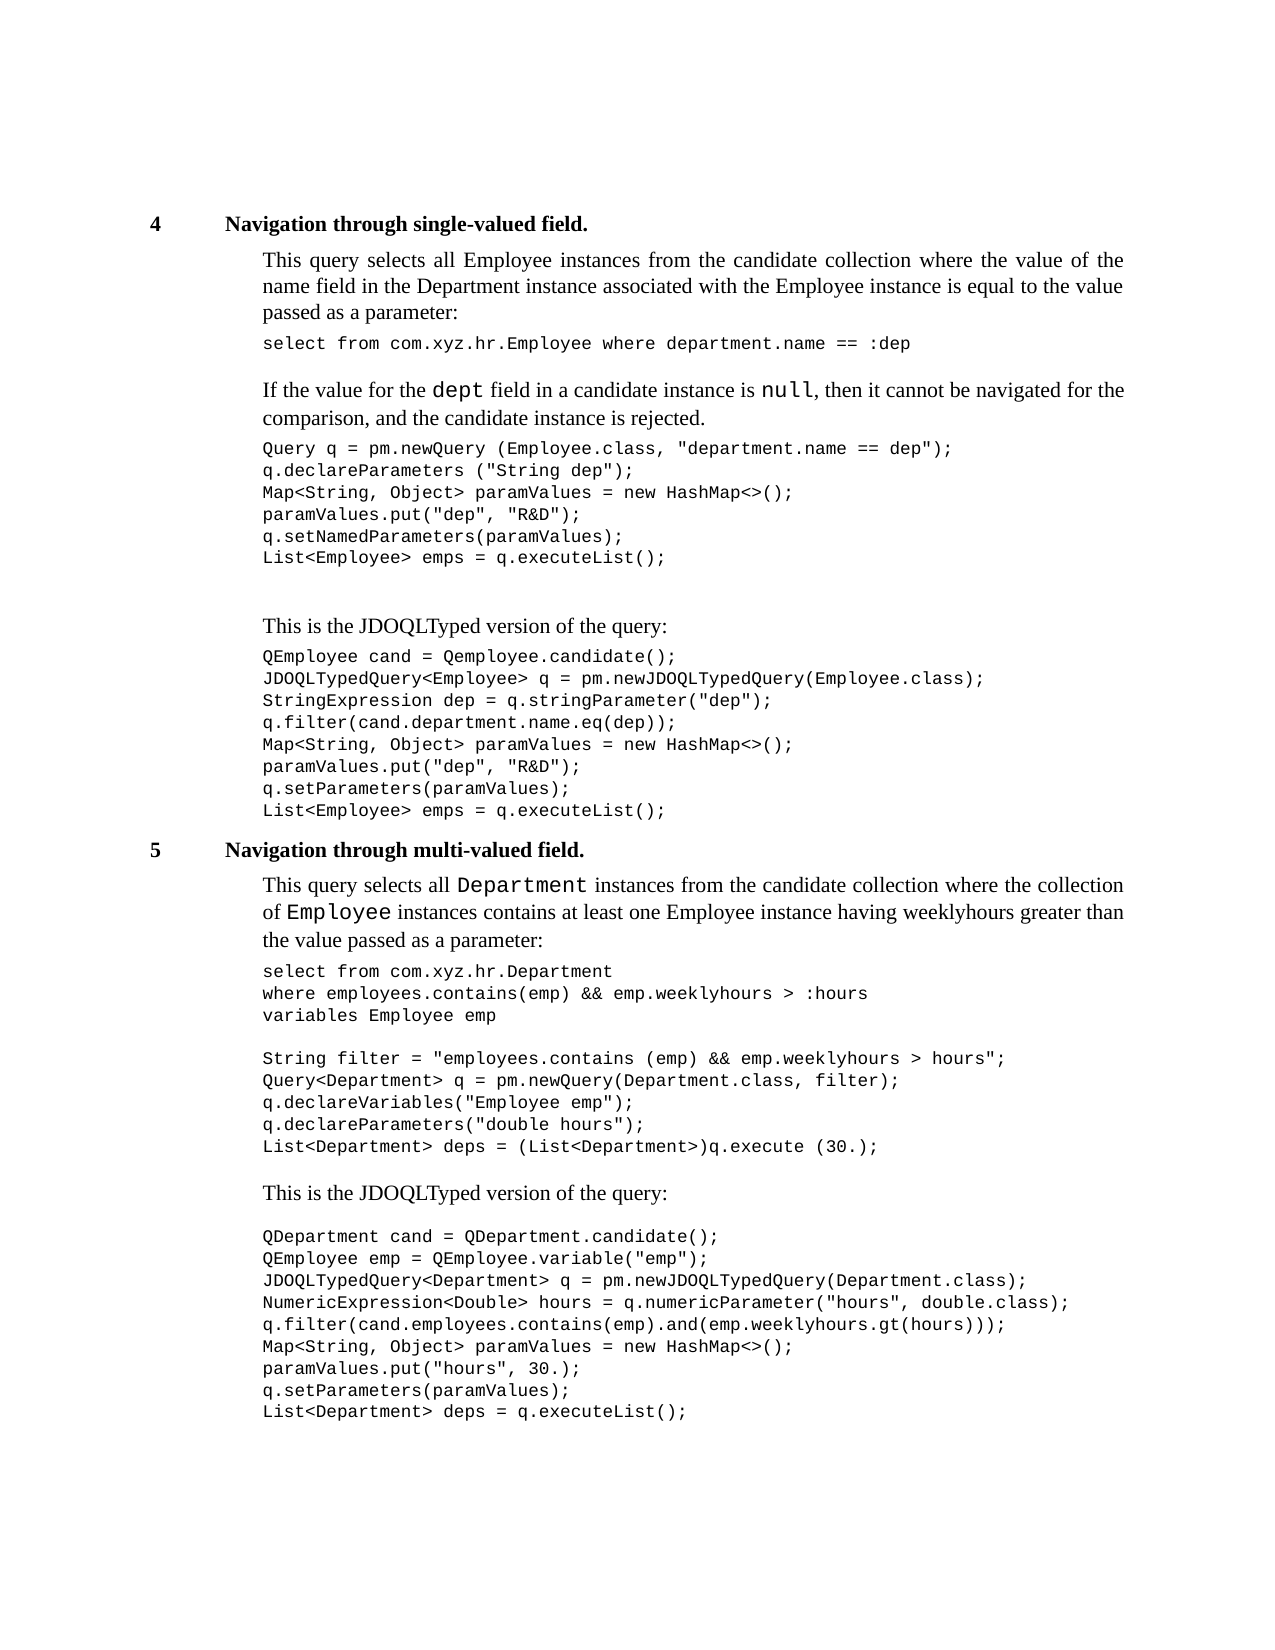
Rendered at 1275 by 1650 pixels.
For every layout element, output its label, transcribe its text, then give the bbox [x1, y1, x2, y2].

text paramValues.put("dep", "R&D"); [262, 504, 1125, 526]
text Map<String, Object> paramValues = new HashMap<>(); [262, 482, 1125, 504]
text String filter = "employees.contains (emp) && emp.weeklyhours > hours"; [262, 1048, 1125, 1070]
text This query selects all Department instances from the candidate collection where the collection of Employee instances contains at least one Employee instance having weeklyhours greater than the value passed as a parameter: [262, 872, 1125, 952]
text Query q = pm.newQuery (Employee.class, "department.name == dep"); [262, 438, 1125, 460]
text This is the JDOQLTyped version of the query: [262, 612, 1125, 638]
text JDOQLTypedQuery<Employee> q = pm.newJDOQLTypedQuery(Employee.class); [262, 668, 1125, 690]
text Query<Department> q = pm.newQuery(Department.class, filter); [262, 1070, 1125, 1092]
text List<Employee> emps = q.executeList(); [262, 799, 1125, 821]
text QEmployee cand = Qemployee.candidate(); [262, 646, 1125, 668]
subtitle Navigation through multi-valued field. [150, 836, 1125, 862]
text q.setParameters(paramValues); [262, 778, 1125, 799]
text q.declareParameters ("String dep"); [262, 460, 1125, 482]
text JDOQLTypedQuery<Department> q = pm.newJDOQLTypedQuery(Department.class); [262, 1270, 1125, 1292]
text List<Department> deps = (List<Department>)q.execute (30.); [262, 1136, 1125, 1158]
text Map<String, Object> paramValues = new HashMap<>(); [262, 734, 1125, 756]
text q.filter(cand.employees.contains(emp).and(emp.weeklyhours.gt(hours))); [262, 1314, 1125, 1336]
text List<Department> deps = q.executeList(); [262, 1401, 1125, 1423]
text QEmployee emp = QEmployee.variable("emp"); [262, 1248, 1125, 1270]
text StringExpression dep = q.stringParameter("dep"); [262, 690, 1125, 712]
text paramValues.put("dep", "R&D"); [262, 756, 1125, 778]
text QDepartment cand = QDepartment.candidate(); [262, 1226, 1125, 1248]
text select from com.xyz.hr.Department where employees.contains(emp) && emp.weeklyhours > :hours variables Employee emp [262, 961, 1125, 1026]
text q.declareParameters("double hours"); [262, 1114, 1125, 1136]
text q.filter(cand.department.name.eq(dep)); [262, 712, 1125, 734]
text q.setParameters(paramValues); [262, 1379, 1125, 1401]
text List<Employee> emps = q.executeList(); [262, 547, 1125, 569]
text This is the JDOQLTyped version of the query: [262, 1179, 1125, 1206]
text If the value for the dept field in a candidate instance is null, then it cannot be navigated for the comparison, and the candidate instance is rejected. [262, 377, 1125, 430]
text select from com.xyz.hr.Employee where department.name == :dep [262, 333, 1125, 355]
text NumericExpression<Double> hours = q.numericParameter("hours", double.class); [262, 1292, 1125, 1314]
text q.declareVariables("Employee emp"); [262, 1092, 1125, 1114]
text paramValues.put("hours", 30.); [262, 1358, 1125, 1379]
text q.setNamedParameters(paramValues); [262, 526, 1125, 547]
text Map<String, Object> paramValues = new HashMap<>(); [262, 1336, 1125, 1358]
text This query selects all Employee instances from the candidate collection where the value of the name field in the Department instance associated with the Employee instance is equal to the value passed as a parameter: [262, 246, 1125, 324]
subtitle Navigation through single-valued field. [150, 210, 1125, 236]
